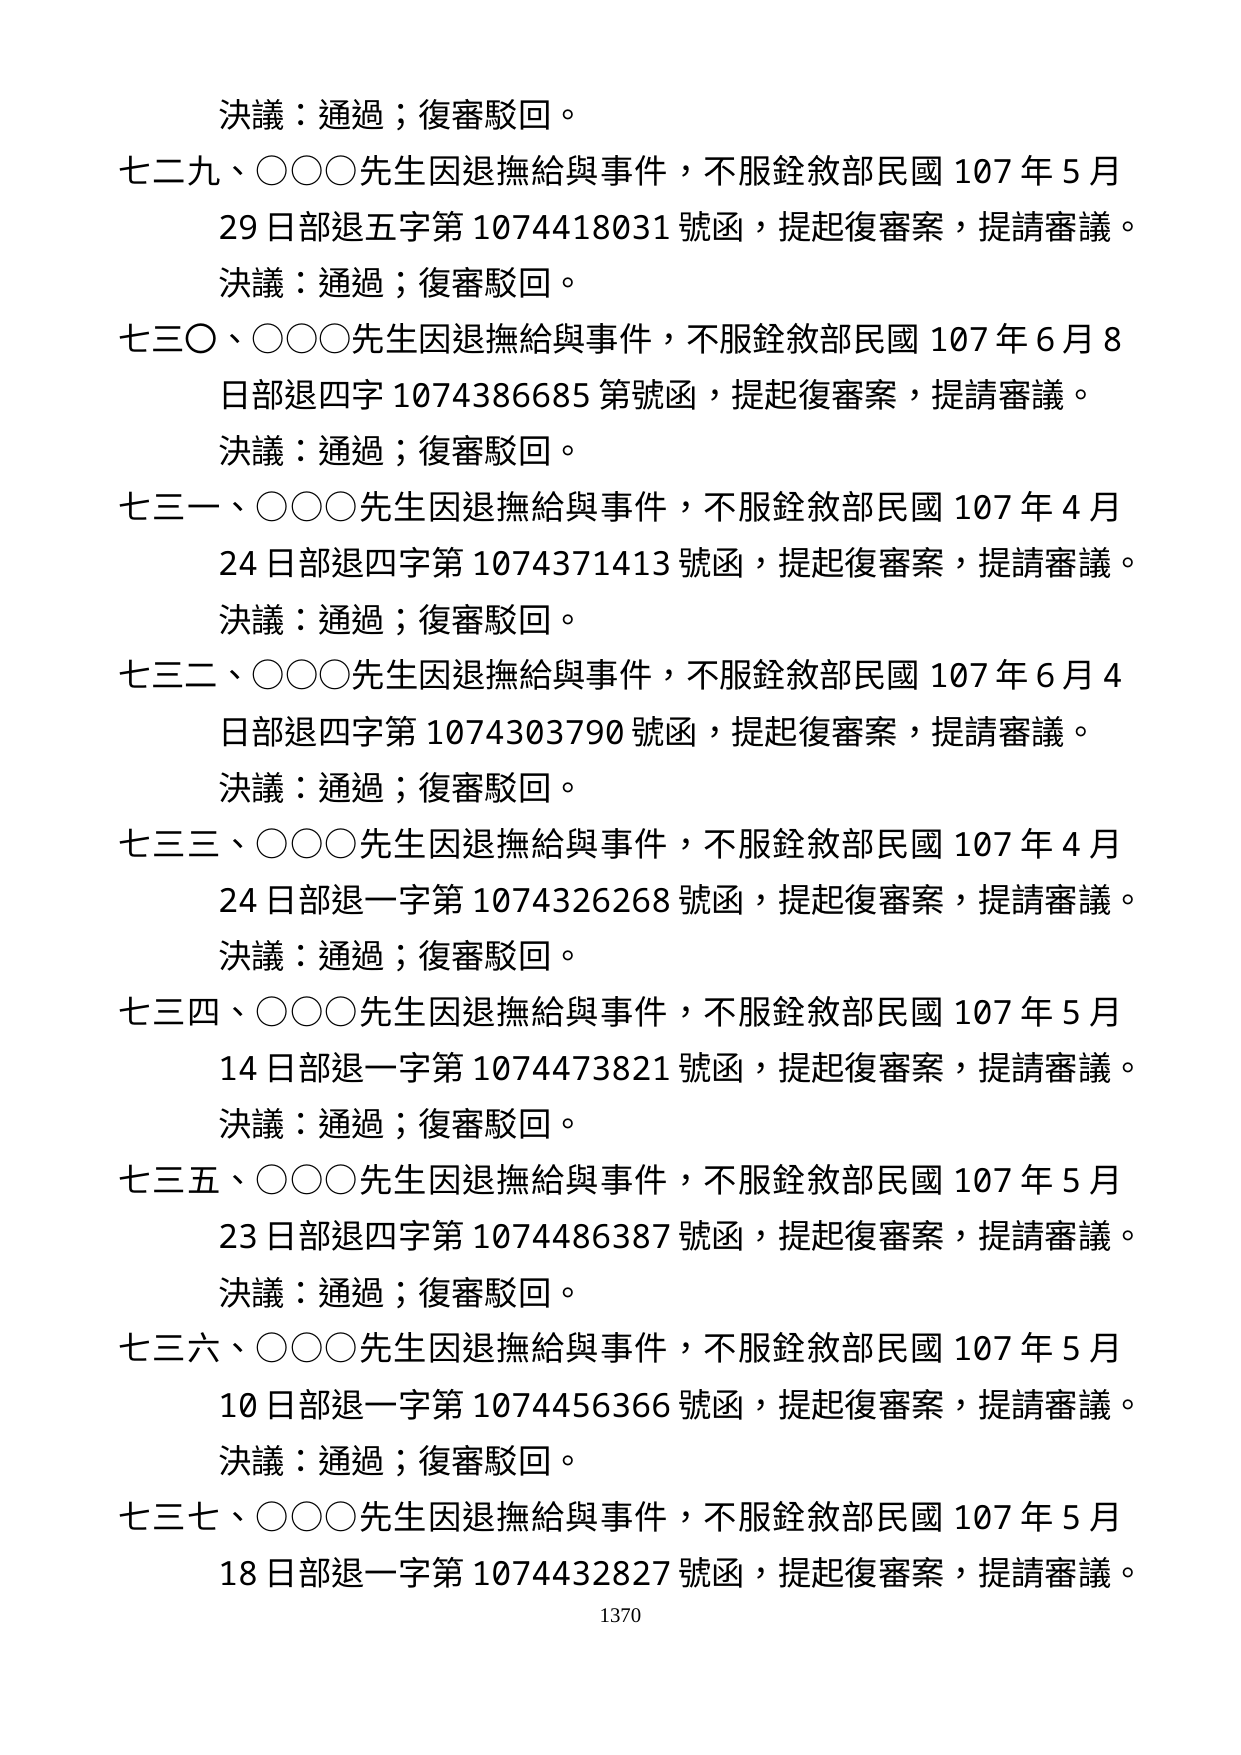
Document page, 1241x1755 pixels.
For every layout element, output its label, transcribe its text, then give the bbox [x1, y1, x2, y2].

text 七三四、○○○先生因退撫給與事件，不服銓敘部民國107年5月14日部退一字第1074473821號函，提起復審案，提請審議。 [118, 986, 1122, 1090]
text 決議：通過；復審駁回。 [218, 89, 1122, 137]
text 七三一、○○○先生因退撫給與事件，不服銓敘部民國107年4月24日部退四字第1074371413號函，提起復審案，提請審議。 [118, 481, 1122, 586]
text 決議：通過；復審駁回。 [218, 1266, 1122, 1314]
text 七三二、○○○先生因退撫給與事件，不服銓敘部民國107年6月4日部退四字第1074303790號函，提起復審案，提請審議。 [118, 649, 1122, 754]
text 七三六、○○○先生因退撫給與事件，不服銓敘部民國107年5月10日部退一字第1074456366號函，提起復審案，提請審議。 [118, 1322, 1122, 1427]
text 決議：通過；復審駁回。 [218, 257, 1122, 305]
text 決議：通過；復審駁回。 [218, 425, 1122, 473]
text 七三三、○○○先生因退撫給與事件，不服銓敘部民國107年4月24日部退一字第1074326268號函，提起復審案，提請審議。 [118, 817, 1122, 922]
text 決議：通過；復審駁回。 [218, 930, 1122, 978]
text 決議：通過；復審駁回。 [218, 1098, 1122, 1146]
text 決議：通過；復審駁回。 [218, 593, 1122, 642]
text 七二九、○○○先生因退撫給與事件，不服銓敘部民國107年5月29日部退五字第1074418031號函，提起復審案，提請審議。 [118, 144, 1122, 249]
text 決議：通過；復審駁回。 [218, 1434, 1122, 1483]
text 七三七、○○○先生因退撫給與事件，不服銓敘部民國107年5月18日部退一字第1074432827號函，提起復審案，提請審議。 [118, 1490, 1122, 1595]
text 七三〇、○○○先生因退撫給與事件，不服銓敘部民國107年6月8日部退四字1074386685第號函，提起復審案，提請審議。 [118, 313, 1122, 417]
text 七三五、○○○先生因退撫給與事件，不服銓敘部民國107年5月23日部退四字第1074486387號函，提起復審案，提請審議。 [118, 1154, 1122, 1258]
text 決議：通過；復審駁回。 [218, 762, 1122, 810]
